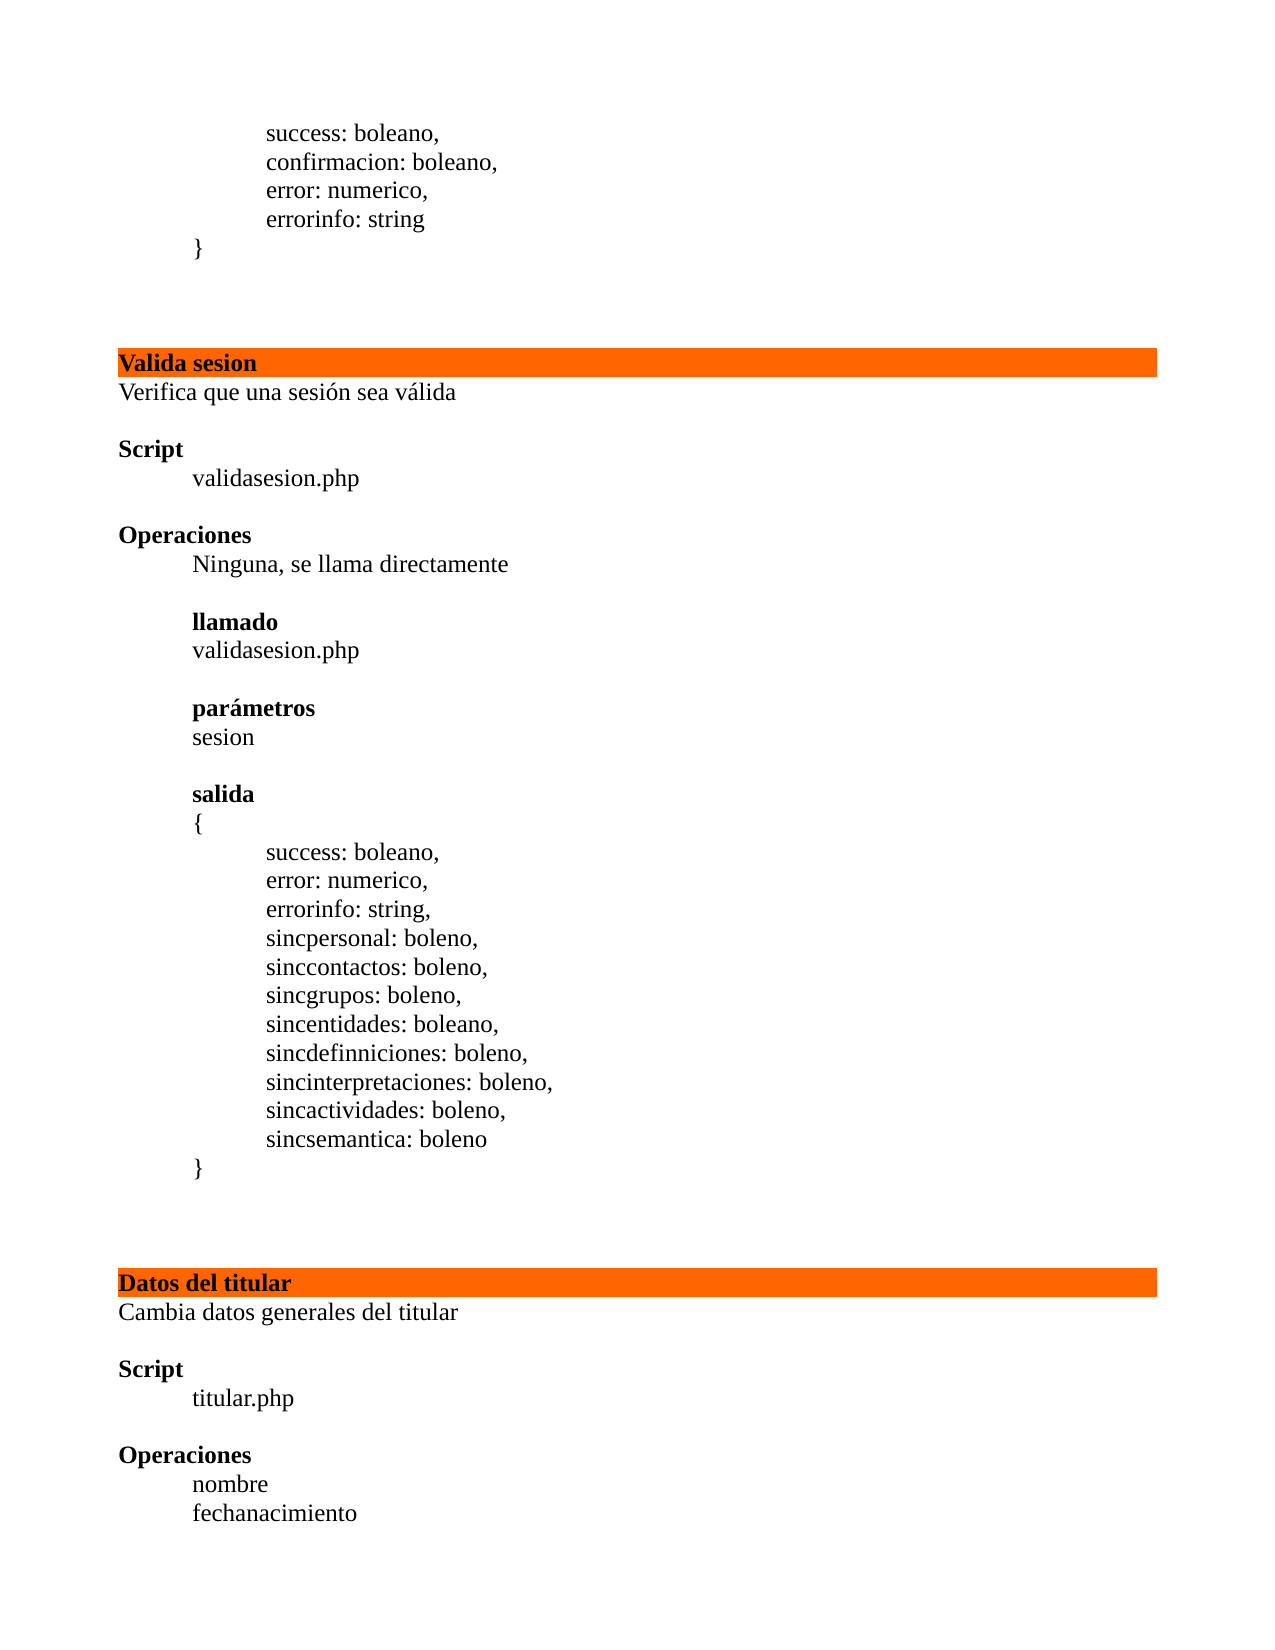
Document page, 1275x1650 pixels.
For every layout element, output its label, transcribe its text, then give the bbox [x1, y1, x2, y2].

text sincpersonal: boleno, [192, 923, 1157, 952]
text sinccontactos: boleno, [192, 952, 1157, 981]
text parámetros [192, 693, 1157, 722]
text } [192, 233, 1157, 262]
text error: numerico, [192, 176, 1157, 204]
text Script [118, 1354, 1157, 1383]
text Operaciones [118, 1441, 1157, 1469]
text sincgrupos: boleno, [192, 981, 1157, 1009]
text sincactividades: boleno, [192, 1096, 1157, 1124]
text sincinterpretaciones: boleno, [192, 1067, 1157, 1096]
text salida [192, 779, 1157, 808]
text { [192, 808, 1157, 837]
text errorinfo: string [192, 204, 1157, 233]
text Ninguna, se llama directamente [118, 549, 1157, 578]
text Datos del titular [118, 1268, 1157, 1297]
text success: boleano, [192, 118, 1157, 147]
text error: numerico, [192, 866, 1157, 894]
text Script [118, 434, 1157, 463]
text Cambia datos generales del titular [118, 1297, 1157, 1326]
text fechanacimiento [118, 1498, 1157, 1527]
text Valida sesion [118, 348, 1157, 377]
text confirmacion: boleano, [192, 147, 1157, 176]
text validasesion.php [192, 636, 1157, 664]
text Operaciones [118, 521, 1157, 549]
text nombre [118, 1469, 1157, 1498]
text errorinfo: string, [192, 894, 1157, 923]
text Verifica que una sesión sea válida [118, 377, 1157, 406]
text sincentidades: boleano, [192, 1009, 1157, 1038]
text sincsemantica: boleno [192, 1124, 1157, 1153]
text } [192, 1153, 1157, 1182]
text sesion [192, 722, 1157, 751]
text titular.php [118, 1383, 1157, 1412]
text validasesion.php [118, 463, 1157, 492]
text llamado [192, 607, 1157, 636]
text sincdefinniciones: boleno, [192, 1038, 1157, 1067]
text success: boleano, [192, 837, 1157, 866]
